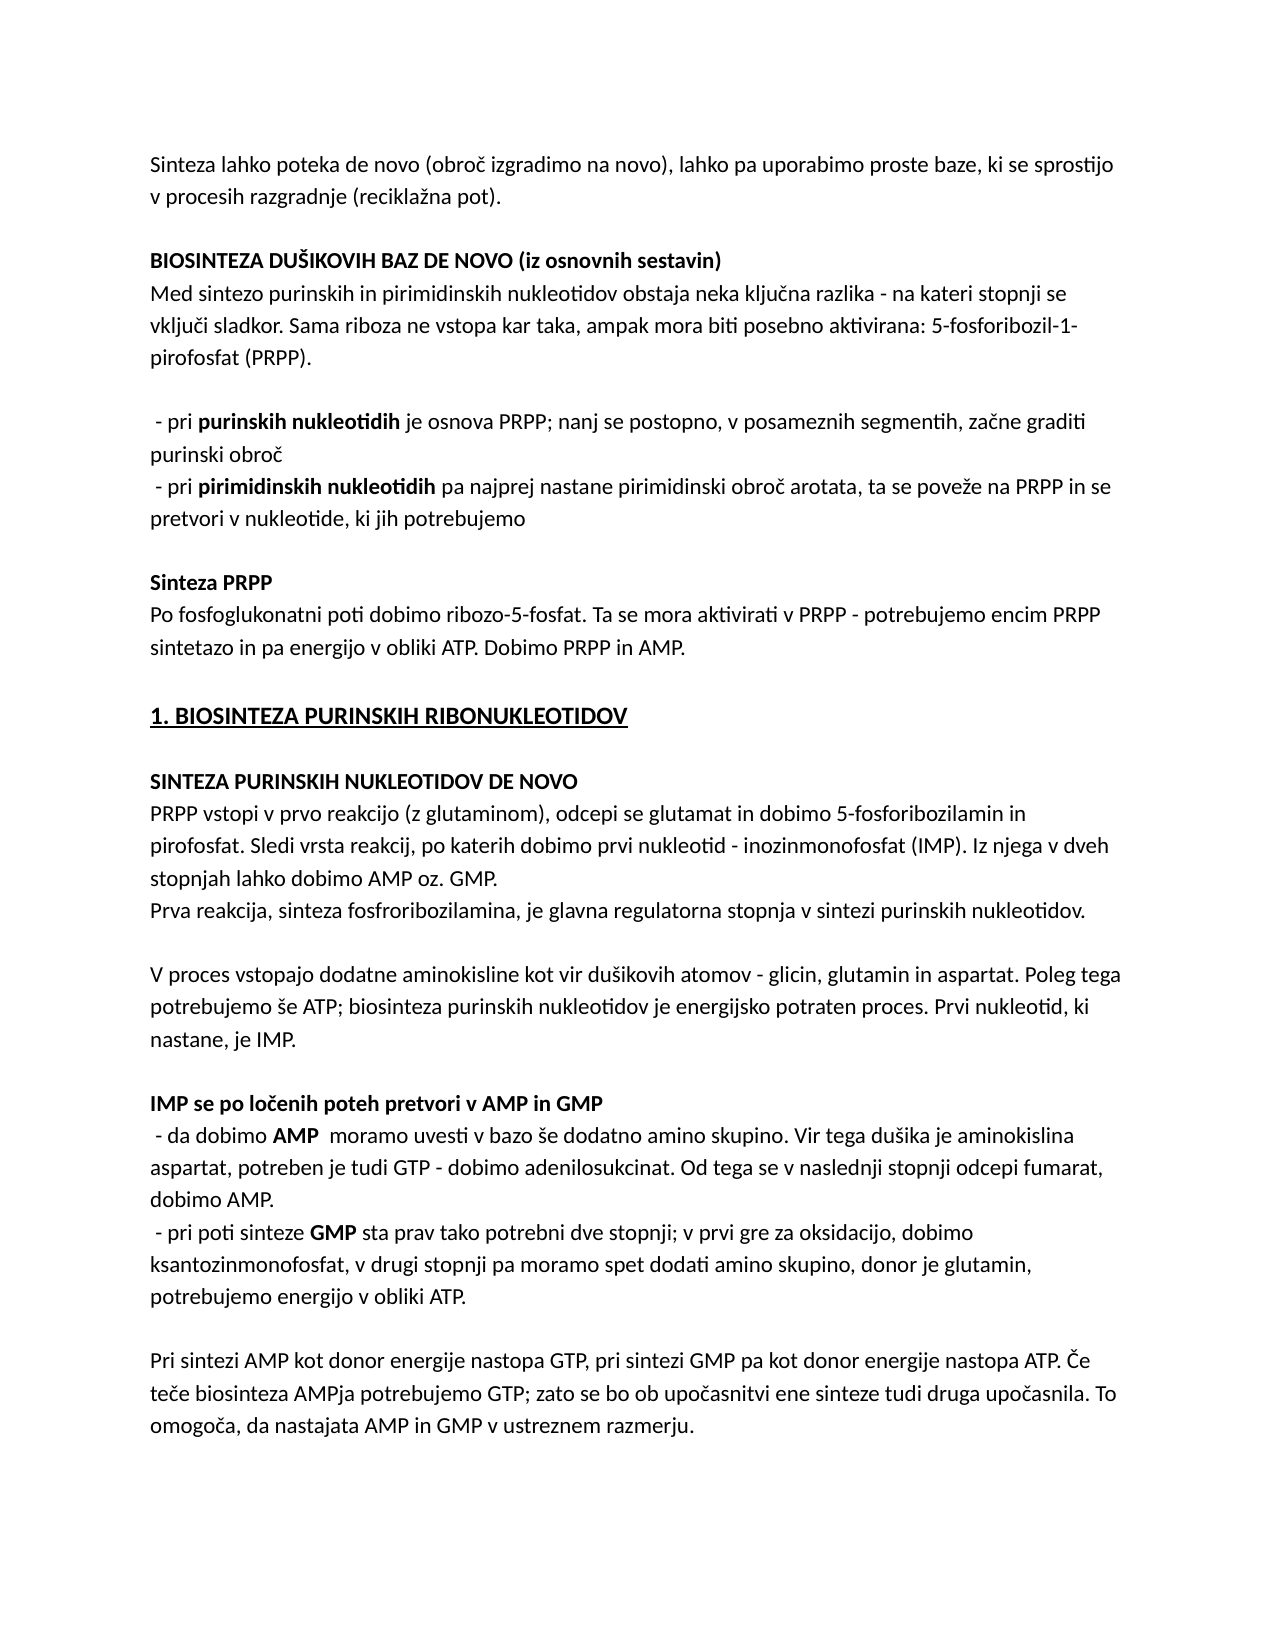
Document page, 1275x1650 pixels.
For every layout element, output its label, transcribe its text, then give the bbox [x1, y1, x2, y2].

text Sinteza PRPP [150, 568, 1125, 596]
text PRPP vstopi v prvo reakcijo (z glutaminom), odcepi se glutamat in dobimo 5-fosforibozilamin in pirofosfat. Sledi vrsta reakcij, po katerih dobimo prvi nukleotid - inozinmonofosfat (IMP). Iz njega v dveh stopnjah lahko dobimo AMP oz. GMP. [150, 799, 1125, 892]
text BIOSINTEZA DUŠIKOVIH BAZ DE NOVO (iz osnovnih sestavin) [150, 247, 1125, 274]
text - pri poti sinteze GMP sta prav tako potrebni dve stopnji; v prvi gre za oksidacijo, dobimo ksantozinmonofosfat, v drugi stopnji pa moramo spet dodati amino skupino, donor je glutamin, potrebujemo energijo v obliki ATP. [150, 1218, 1125, 1310]
text V proces vstopajo dodatne aminokisline kot vir dušikovih atomov - glicin, glutamin in aspartat. Poleg tega potrebujemo še ATP; biosinteza purinskih nukleotidov je energijsko potraten proces. Prvi nukleotid, ki nastane, je IMP. [150, 960, 1125, 1053]
text Prva reakcija, sinteza fosfroribozilamina, je glavna regulatorna stopnja v sintezi purinskih nukleotidov. [150, 896, 1125, 924]
text IMP se po ločenih poteh pretvori v AMP in GMP [150, 1089, 1125, 1117]
text SINTEZA PURINSKIH NUKLEOTIDOV DE NOVO [150, 767, 1125, 795]
text 1. BIOSINTEZA PURINSKIH RIBONUKLEOTIDOV [150, 700, 1125, 731]
text Pri sintezi AMP kot donor energije nastopa GTP, pri sintezi GMP pa kot donor energije nastopa ATP. Če teče biosinteza AMPja potrebujemo GTP; zato se bo ob upočasnitvi ene sinteze tudi druga upočasnila. To omogoča, da nastajata AMP in GMP v ustreznem razmerju. [150, 1347, 1125, 1439]
text Med sintezo purinskih in pirimidinskih nukleotidov obstaja neka ključna razlika - na kateri stopnji se vključi sladkor. Sama riboza ne vstopa kar taka, ampak mora biti posebno aktivirana: 5-fosforibozil-1-pirofosfat (PRPP). [150, 279, 1125, 371]
text Po fosfoglukonatni poti dobimo ribozo-5-fosfat. Ta se mora aktivirati v PRPP - potrebujemo encim PRPP sintetazo in pa energijo v obliki ATP. Dobimo PRPP in AMP. [150, 601, 1125, 661]
text - da dobimo AMP moramo uvesti v bazo še dodatno amino skupino. Vir tega dušika je aminokislina aspartat, potreben je tudi GTP - dobimo adenilosukcinat. Od tega se v naslednji stopnji odcepi fumarat, dobimo AMP. [150, 1121, 1125, 1214]
text Sinteza lahko poteka de novo (obroč izgradimo na novo), lahko pa uporabimo proste baze, ki se sprostijo v procesih razgradnje (reciklažna pot). [150, 150, 1125, 210]
text - pri pirimidinskih nukleotidih pa najprej nastane pirimidinski obroč arotata, ta se poveže na PRPP in se pretvori v nukleotide, ki jih potrebujemo [150, 472, 1125, 532]
text - pri purinskih nukleotidih je osnova PRPP; nanj se postopno, v posameznih segmentih, začne graditi purinski obroč [150, 407, 1125, 468]
